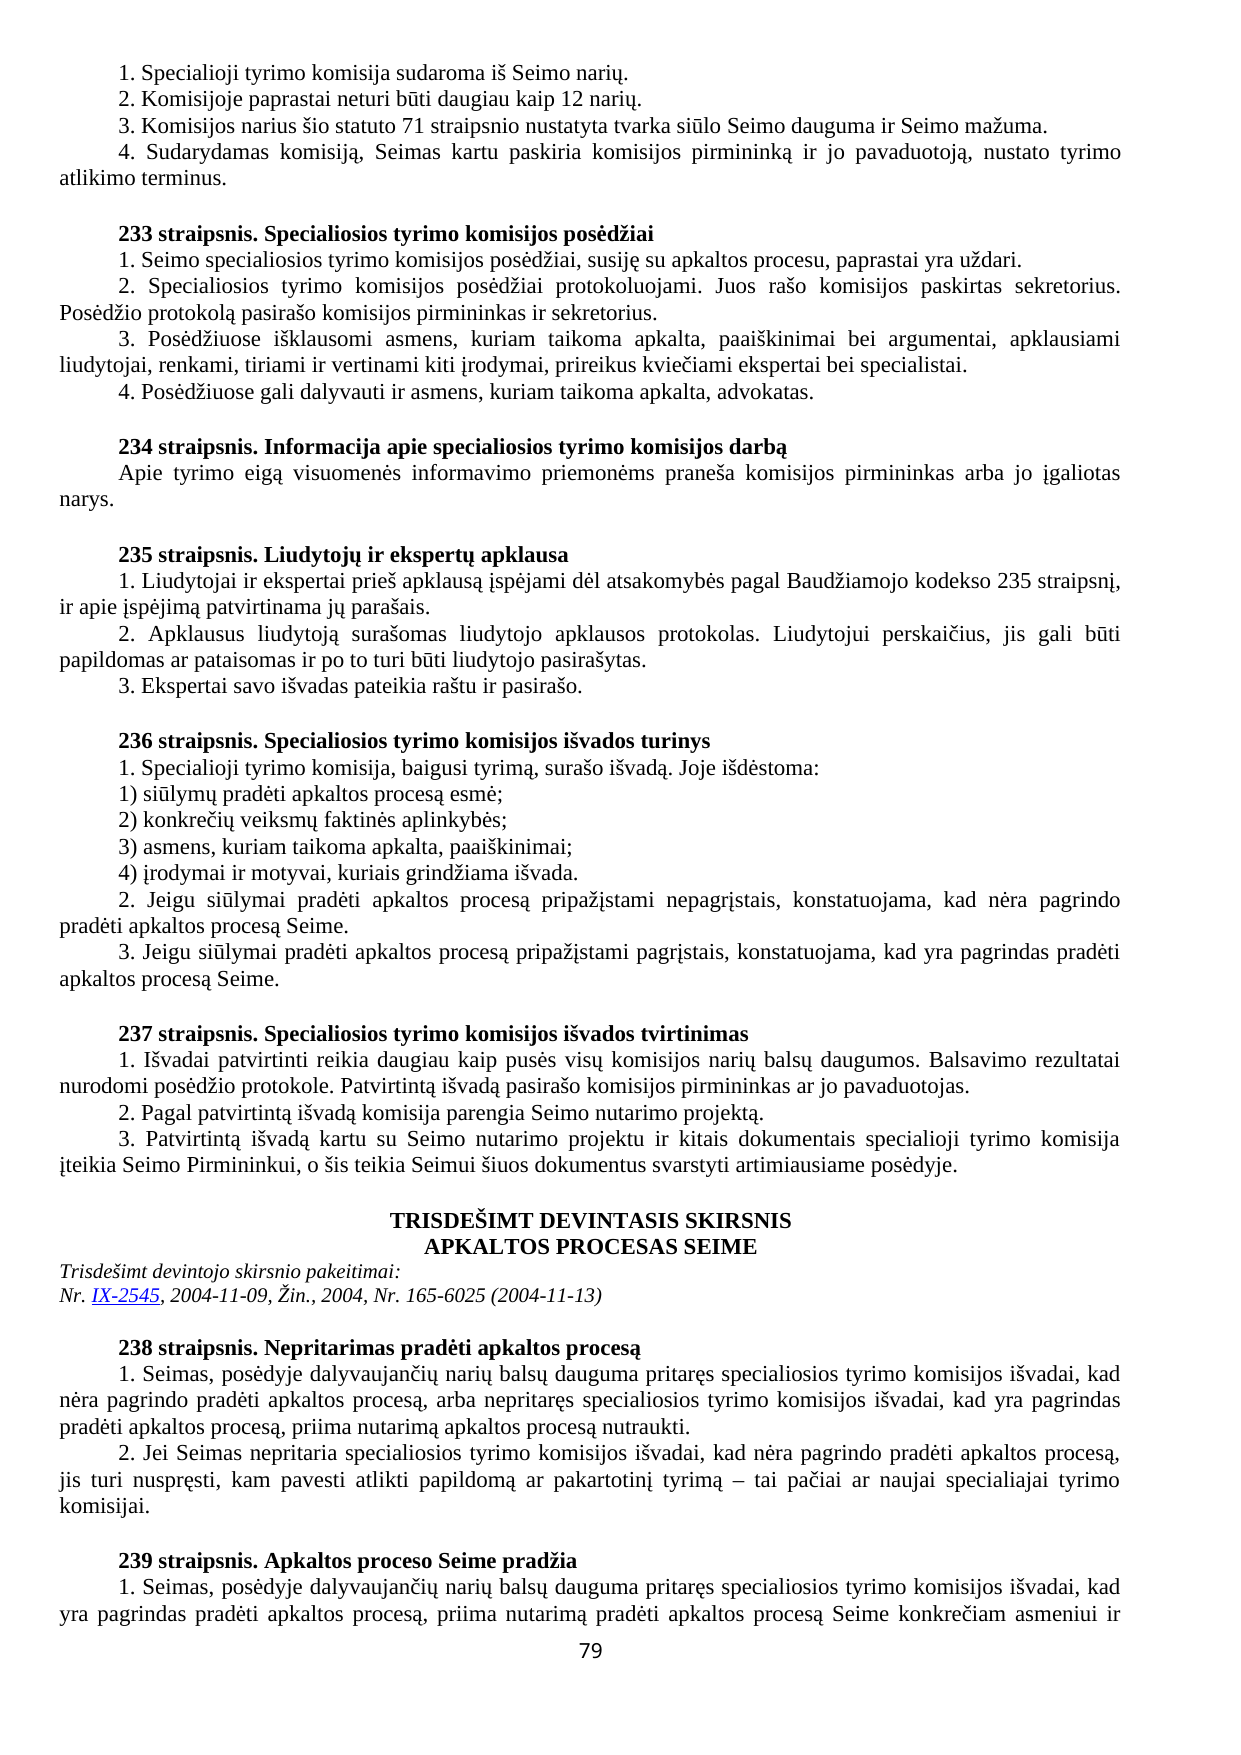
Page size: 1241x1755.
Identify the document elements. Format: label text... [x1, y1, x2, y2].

text 1. Seimas, posėdyje dalyvaujančių narių balsų dauguma pritaręs specialiosios tyrimo komisijos išvadai, kad yra pagrindas pradėti apkaltos procesą, priima nutarimą pradėti apkaltos procesą Seime konkrečiam asmeniui ir [59, 1573, 1122, 1626]
text TRISDEŠIMT DEVINTASIS SKIRSNIS [59, 1207, 1122, 1233]
text 236 straipsnis. Specialiosios tyrimo komisijos išvados turinys [59, 727, 1122, 754]
text 235 straipsnis. Liudytojų ir ekspertų apklausa [59, 541, 1122, 567]
text 2. Apklausus liudytoją surašomas liudytojo apklausos protokolas. Liudytojui perskaičius, jis gali būti papildomas ar pataisomas ir po to turi būti liudytojo pasirašytas. [59, 620, 1122, 672]
text 1) siūlymų pradėti apkaltos procesą esmė; [59, 780, 1122, 807]
text 1. Specialioji tyrimo komisija sudaroma iš Seimo narių. [59, 59, 1122, 85]
text 2. Pagal patvirtintą išvadą komisija parengia Seimo nutarimo projektą. [59, 1099, 1122, 1125]
text 1. Liudytojai ir ekspertai prieš apklausą įspėjami dėl atsakomybės pagal Baudžiamojo kodekso 235 straipsnį, ir apie įspėjimą patvirtinama jų parašais. [59, 567, 1122, 620]
text 2) konkrečių veiksmų faktinės aplinkybės; [59, 807, 1122, 833]
text 3. Ekspertai savo išvadas pateikia raštu ir pasirašo. [59, 672, 1122, 699]
text 1. Seimo specialiosios tyrimo komisijos posėdžiai, susiję su apkaltos procesu, paprastai yra uždari. [59, 246, 1122, 272]
text 239 straipsnis. Apkaltos proceso Seime pradžia [59, 1547, 1122, 1573]
text 2. Specialiosios tyrimo komisijos posėdžiai protokoluojami. Juos rašo komisijos paskirtas sekretorius. Posėdžio protokolą pasirašo komisijos pirmininkas ir sekretorius. [59, 272, 1122, 325]
text 4) įrodymai ir motyvai, kuriais grindžiama išvada. [59, 859, 1122, 886]
text 3. Patvirtintą išvadą kartu su Seimo nutarimo projektu ir kitais dokumentais specialioji tyrimo komisija įteikia Seimo Pirmininkui, o šis teikia Seimui šiuos dokumentus svarstyti artimiausiame posėdyje. [59, 1125, 1122, 1178]
text 4. Sudarydamas komisiją, Seimas kartu paskiria komisijos pirmininką ir jo pavaduotoją, nustato tyrimo atlikimo terminus. [59, 138, 1122, 191]
text 3. Jeigu siūlymai pradėti apkaltos procesą pripažįstami pagrįstais, konstatuojama, kad yra pagrindas pradėti apkaltos procesą Seime. [59, 938, 1122, 991]
text 238 straipsnis. Nepritarimas pradėti apkaltos procesą [59, 1334, 1122, 1360]
text Apie tyrimo eigą visuomenės informavimo priemonėms praneša komisijos pirmininkas arba jo įgaliotas narys. [59, 459, 1122, 512]
text 234 straipsnis. Informacija apie specialiosios tyrimo komisijos darbą [59, 433, 1122, 459]
text 2. Komisijoje paprastai neturi būti daugiau kaip 12 narių. [59, 85, 1122, 112]
text 1. Specialioji tyrimo komisija, baigusi tyrimą, surašo išvadą. Joje išdėstoma: [59, 754, 1122, 780]
text 233 straipsnis. Specialiosios tyrimo komisijos posėdžiai [59, 219, 1122, 246]
text 1. Seimas, posėdyje dalyvaujančių narių balsų dauguma pritaręs specialiosios tyrimo komisijos išvadai, kad nėra pagrindo pradėti apkaltos procesą, arba nepritaręs specialiosios tyrimo komisijos išvadai, kad yra pagrindas pradėti apkaltos procesą, priima nutarimą apkaltos procesą nutraukti. [59, 1360, 1122, 1439]
text 3. Posėdžiuose išklausomi asmens, kuriam taikoma apkalta, paaiškinimai bei argumentai, apklausiami liudytojai, renkami, tiriami ir vertinami kiti įrodymai, prireikus kviečiami ekspertai bei specialistai. [59, 325, 1122, 378]
text 1. Išvadai patvirtinti reikia daugiau kaip pusės visų komisijos narių balsų daugumos. Balsavimo rezultatai nurodomi posėdžio protokole. Patvirtintą išvadą pasirašo komisijos pirmininkas ar jo pavaduotojas. [59, 1046, 1122, 1099]
text 2. Jeigu siūlymai pradėti apkaltos procesą pripažįstami nepagrįstais, konstatuojama, kad nėra pagrindo pradėti apkaltos procesą Seime. [59, 886, 1122, 938]
text 4. Posėdžiuose gali dalyvauti ir asmens, kuriam taikoma apkalta, advokatas. [59, 378, 1122, 404]
text APKALTOS PROCESAS SEIME [59, 1233, 1122, 1259]
text 2. Jei Seimas nepritaria specialiosios tyrimo komisijos išvadai, kad nėra pagrindo pradėti apkaltos procesą, jis turi nuspręsti, kam pavesti atlikti papildomą ar pakartotinį tyrimą – tai pačiai ar naujai specialiajai tyrimo komisijai. [59, 1439, 1122, 1518]
text 3. Komisijos narius šio statuto 71 straipsnio nustatyta tvarka siūlo Seimo dauguma ir Seimo mažuma. [59, 112, 1122, 138]
text Trisdešimt devintojo skirsnio pakeitimai: [59, 1259, 1122, 1283]
text 237 straipsnis. Specialiosios tyrimo komisijos išvados tvirtinimas [59, 1020, 1122, 1046]
text Nr. IX-2545, 2004-11-09, Žin., 2004, Nr. 165-6025 (2004-11-13) [59, 1283, 1122, 1307]
text 3) asmens, kuriam taikoma apkalta, paaiškinimai; [59, 833, 1122, 859]
